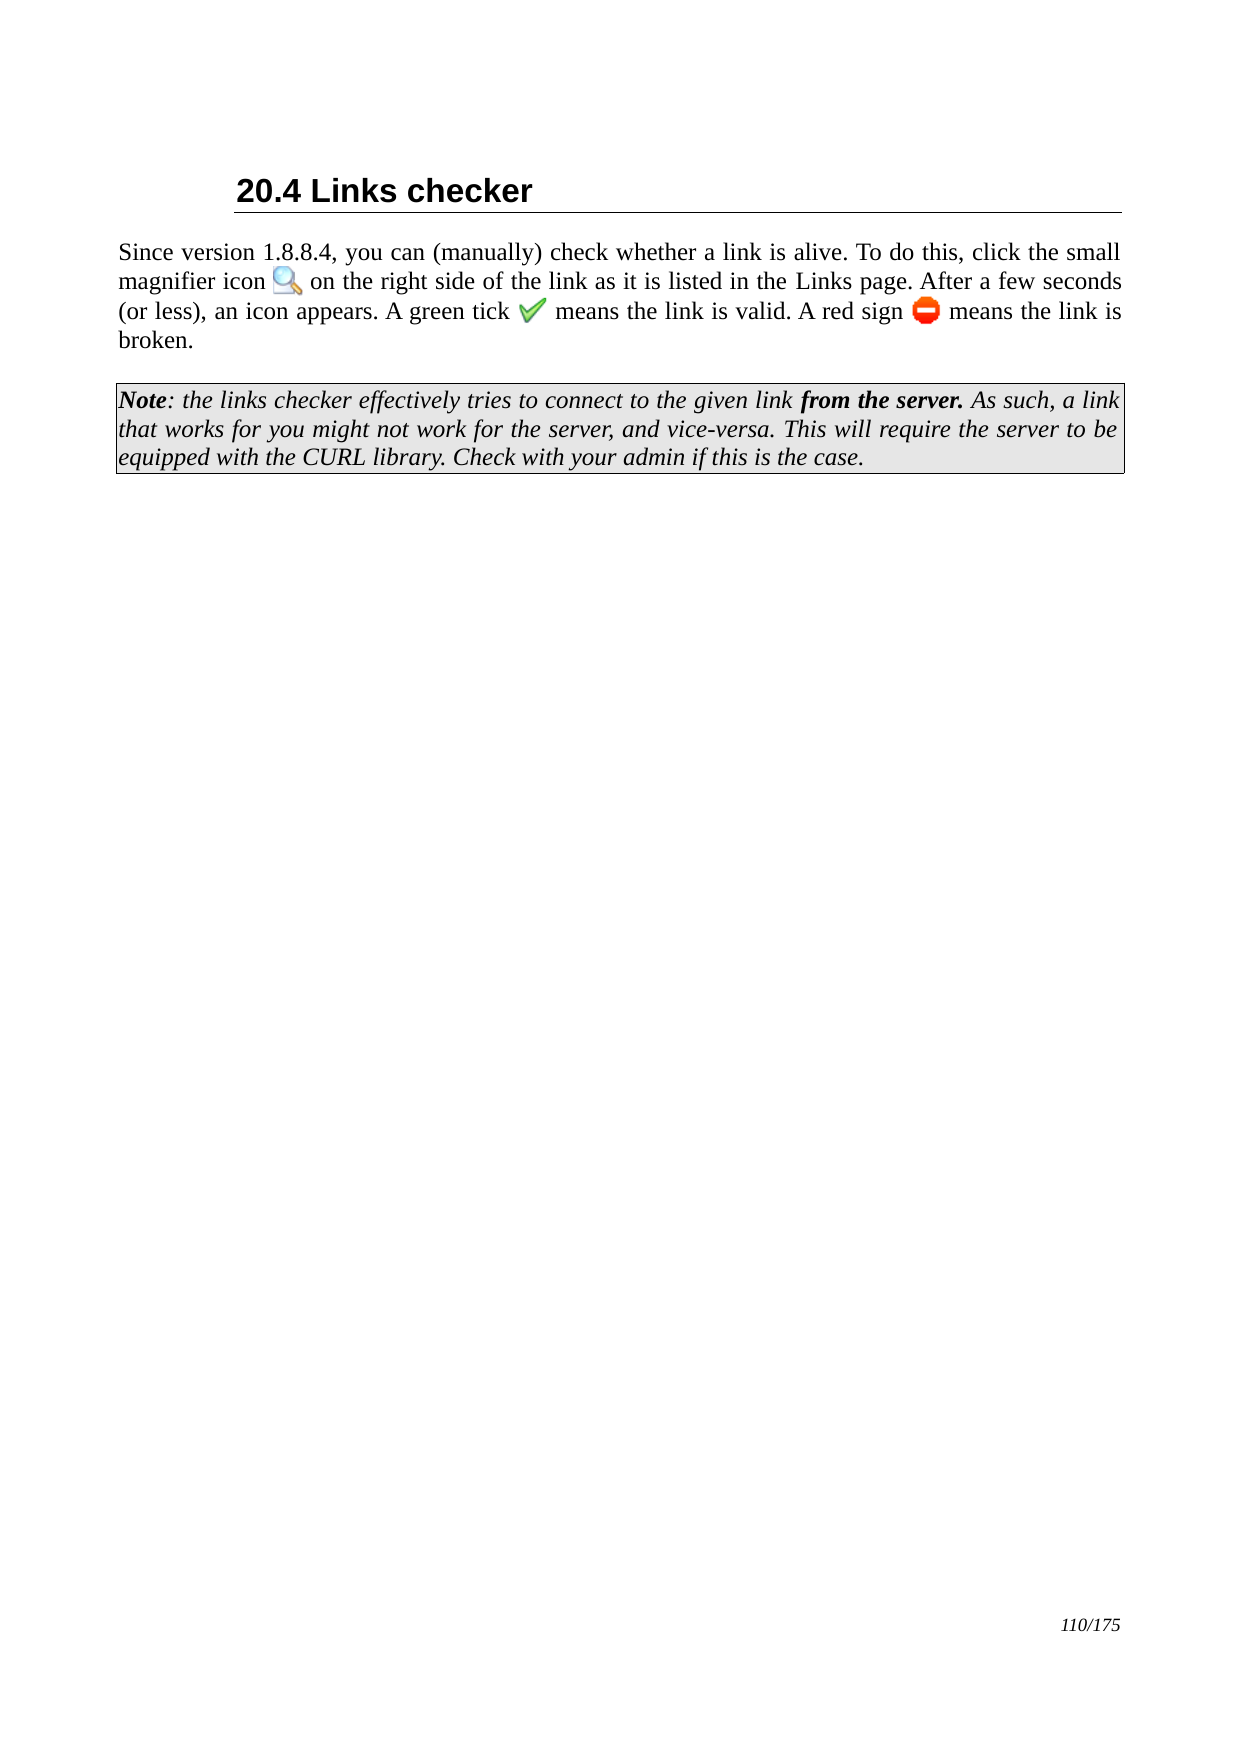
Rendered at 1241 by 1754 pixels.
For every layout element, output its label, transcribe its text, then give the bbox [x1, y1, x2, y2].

picture [911, 295, 942, 326]
subtitle Links checker [234, 172, 1122, 212]
text Note: the links checker effectively tries to connect to the given link from the server. As such, a link that works for you might not work for the server, and vice-versa. This will require the server to be equipped with the CURL library. Check with your admin if this is the case. [117, 384, 1124, 473]
text Since version 1.8.8.4, you can (manually) check whether a link is alive. To do this, click the small magnifier icon on the right side of the link as it is listed in the Links page. After a few seconds (or less), an icon appears. A green tick means the link is valid. A red sign means the link is broken. [118, 237, 1122, 354]
picture [518, 295, 548, 326]
picture [273, 266, 303, 296]
